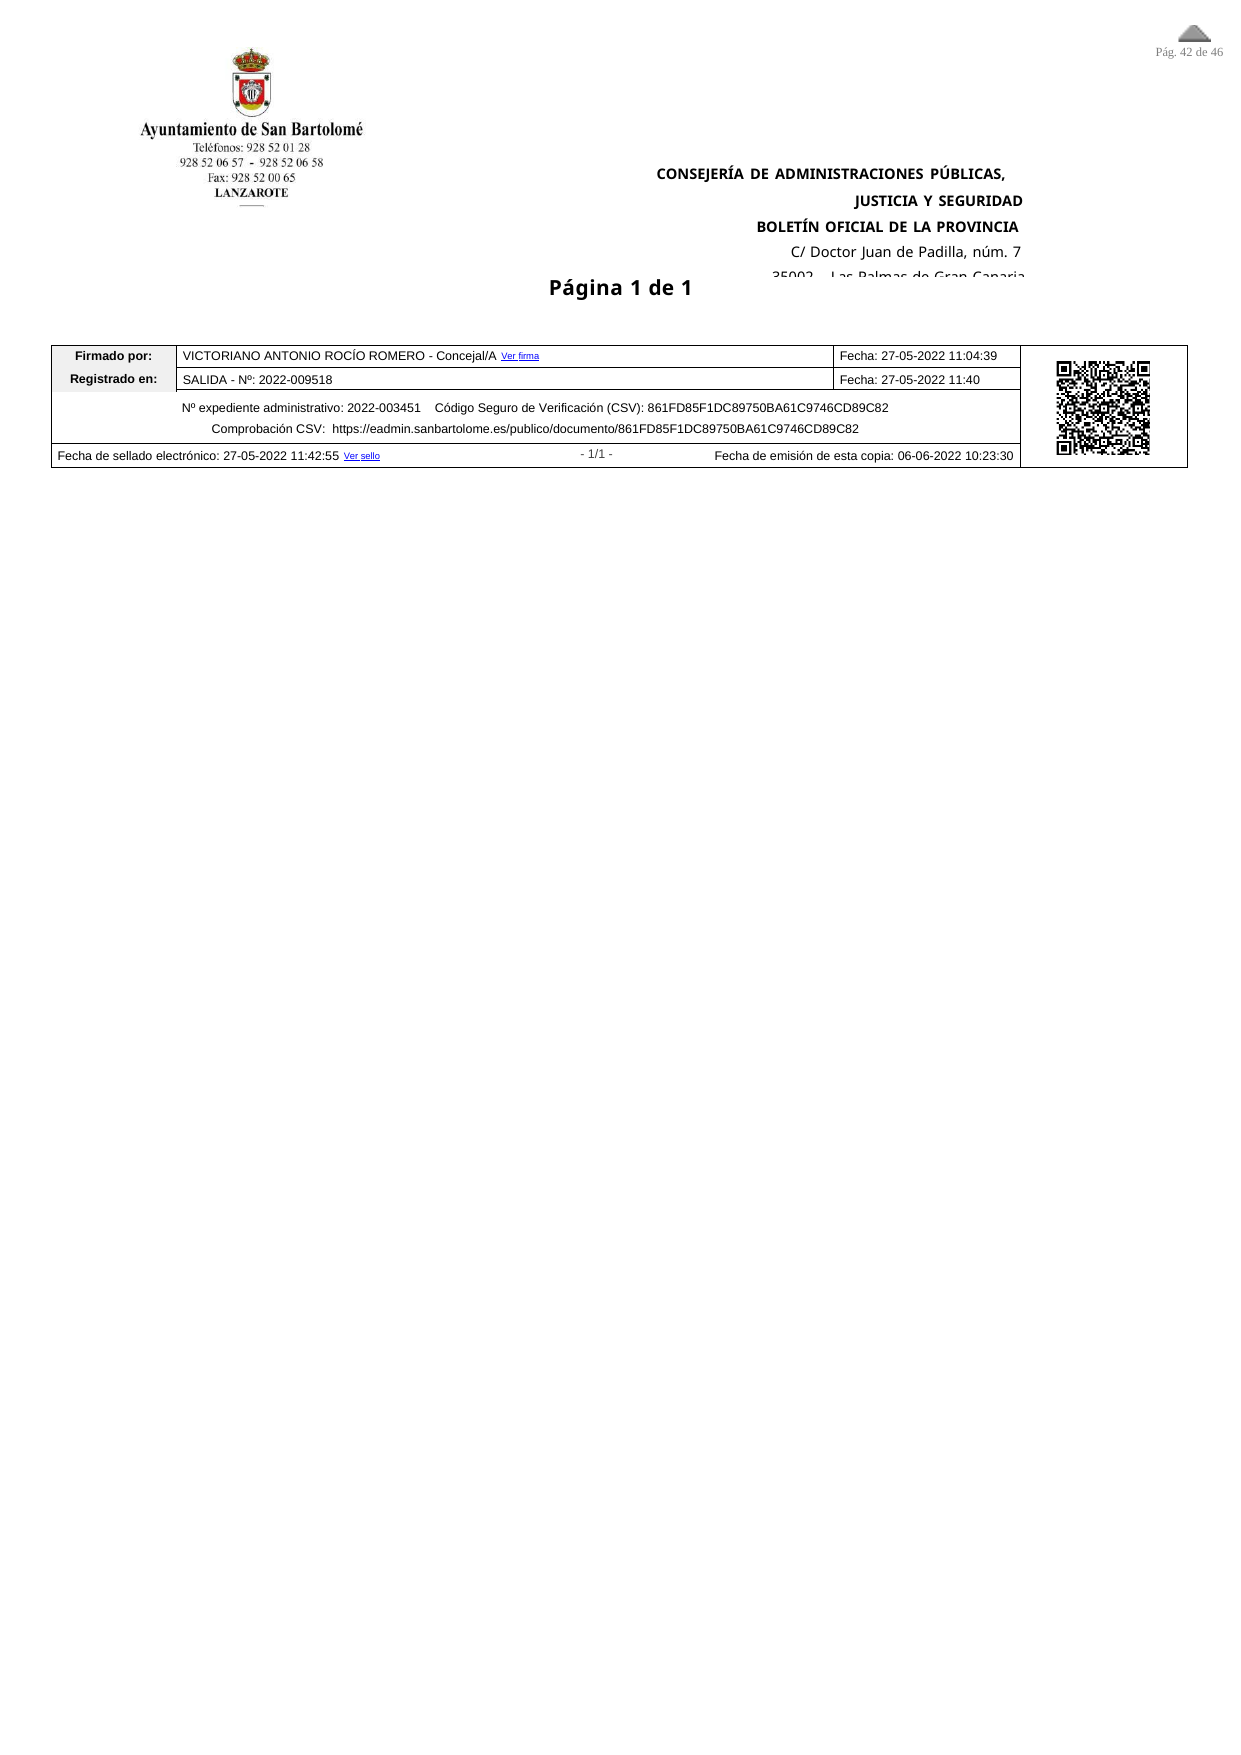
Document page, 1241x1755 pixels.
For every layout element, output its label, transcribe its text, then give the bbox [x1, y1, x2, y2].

picture [1177, 25, 1211, 42]
table_header Firmado por: [52, 346, 176, 367]
table_header VICTORIANO ANTONIO ROCÍO ROMERO - Concejal/A Ver firma [177, 346, 833, 367]
table_cell Registrado en: [52, 370, 176, 389]
table_cell Fecha: 27-05-2022 11:40 [834, 368, 1020, 389]
table_header Fecha: 27-05-2022 11:04:39 [834, 346, 1020, 367]
picture [138, 47, 366, 208]
table_cell SALIDA - Nº: 2022-009518 [177, 368, 833, 389]
text Página 1 de 1 [42, 273, 1199, 301]
table_header [1021, 346, 1187, 467]
picture [1056, 361, 1150, 455]
table_cell Fecha de sellado electrónico: 27-05-2022 11:42:55 Ver sello - 1/1 - Fecha de emisión de esta copia: 06-06-2022 10:23:30 [52, 444, 1020, 467]
table_cell Nº expediente administrativo: 2022-003451 Código Seguro de Verificación (CSV): 861FD85F1DC89750BA61C9746CD89C82 Comprobación CSV: https://eadmin.sanbartolome.es/publico/documento/861FD85F1DC89750BA61C9746CD89C82 [52, 390, 1020, 443]
